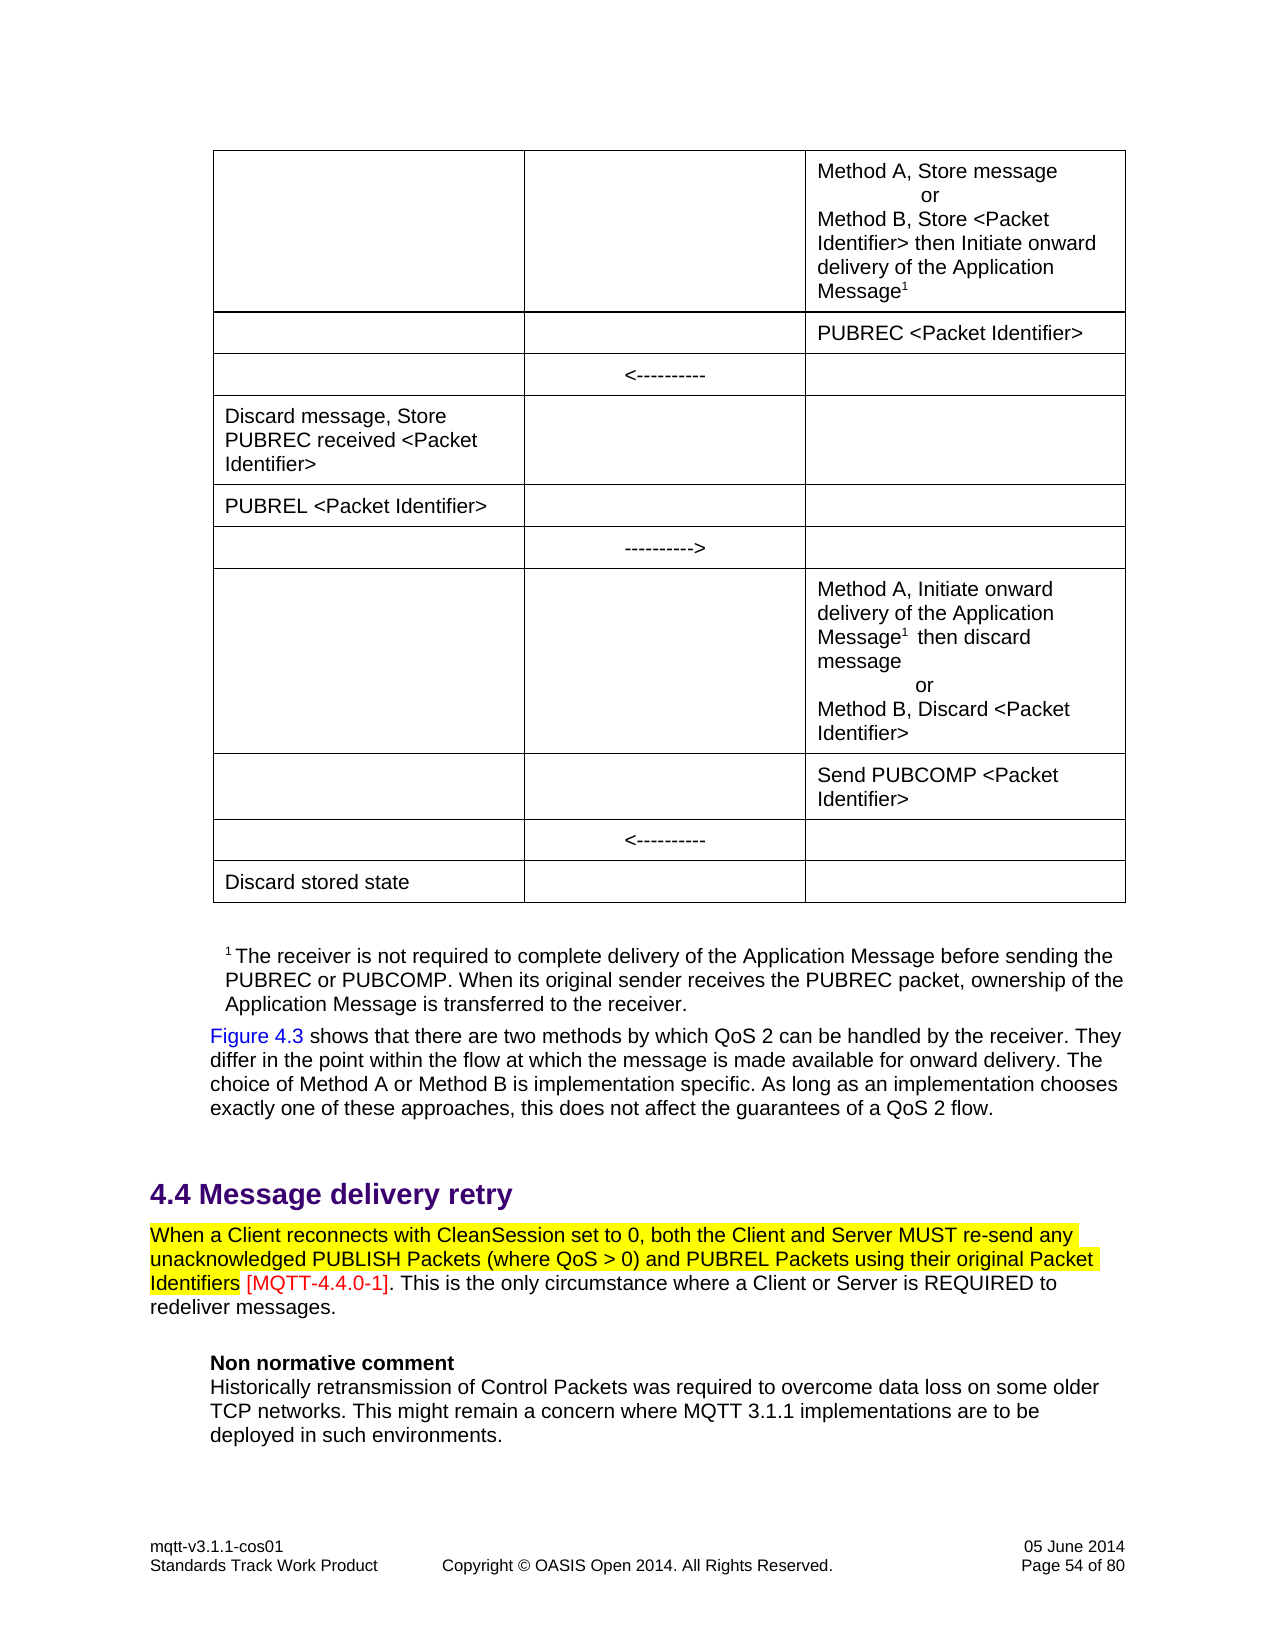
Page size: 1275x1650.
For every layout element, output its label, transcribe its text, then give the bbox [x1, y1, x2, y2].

table_cell [806, 820, 1125, 860]
table_cell [214, 569, 524, 753]
table_cell Method A, Initiate onward delivery of the Application Message1 then discard message or Method B, Discard <Packet Identifier> [806, 569, 1125, 753]
table_cell [806, 861, 1125, 902]
table_cell [525, 754, 805, 819]
table_cell PUBREC <Packet Identifier> [806, 313, 1125, 353]
table_cell [525, 396, 805, 484]
table_cell [525, 569, 805, 753]
table_cell Method A, Store message or Method B, Store <Packet Identifier> then Initiate onward delivery of the Application Message1 [806, 151, 1125, 311]
table_cell [525, 151, 805, 311]
table_cell [214, 754, 524, 819]
table_cell <---------- [525, 820, 805, 860]
text Non normative comment Historically retransmission of Control Packets was required to overcome data loss on some older TCP networks. This might remain a concern where MQTT 3.1.1 implementations are to be deployed in such environments. [210, 1327, 1125, 1447]
table_cell ----------> [525, 527, 805, 568]
table_cell PUBREL <Packet Identifier> [214, 485, 524, 526]
table_cell [525, 861, 805, 902]
table_cell [525, 313, 805, 353]
table_cell [214, 151, 524, 311]
table_cell [806, 354, 1125, 395]
text Figure 4.3 shows that there are two methods by which QoS 2 can be handled by the receiver. They differ in the point within the flow at which the message is made available for onward delivery. The choice of Method A or Method B is implementation specific. As long as an implementation chooses exactly one of these approaches, this does not affect the guarantees of a QoS 2 flow. [210, 1024, 1125, 1120]
table_cell Discard message, Store PUBREC received <Packet Identifier> [214, 396, 524, 484]
text 1 The receiver is not required to complete delivery of the Application Message before sending the PUBREC or PUBCOMP. When its original sender receives the PUBREC packet, ownership of the Application Message is transferred to the receiver. [225, 944, 1125, 1016]
subtitle Message delivery retry [150, 1177, 1125, 1211]
table_cell [214, 820, 524, 860]
table_cell <---------- [525, 354, 805, 395]
table_cell [214, 313, 524, 353]
table_cell [214, 354, 524, 395]
table_cell [525, 485, 805, 526]
table_cell Discard stored state [214, 861, 524, 902]
table_cell [214, 527, 524, 568]
table_cell Send PUBCOMP <Packet Identifier> [806, 754, 1125, 819]
table_cell [806, 485, 1125, 526]
text When a Client reconnects with CleanSession set to 0, both the Client and Server MUST re-send any unacknowledged PUBLISH Packets (where QoS > 0) and PUBREL Packets using their original Packet Identifiers [MQTT-4.4.0-1]. This is the only circumstance where a Client or Server is REQUIRED to redeliver messages. [150, 1223, 1125, 1319]
table_cell [806, 396, 1125, 484]
table_cell [806, 527, 1125, 568]
